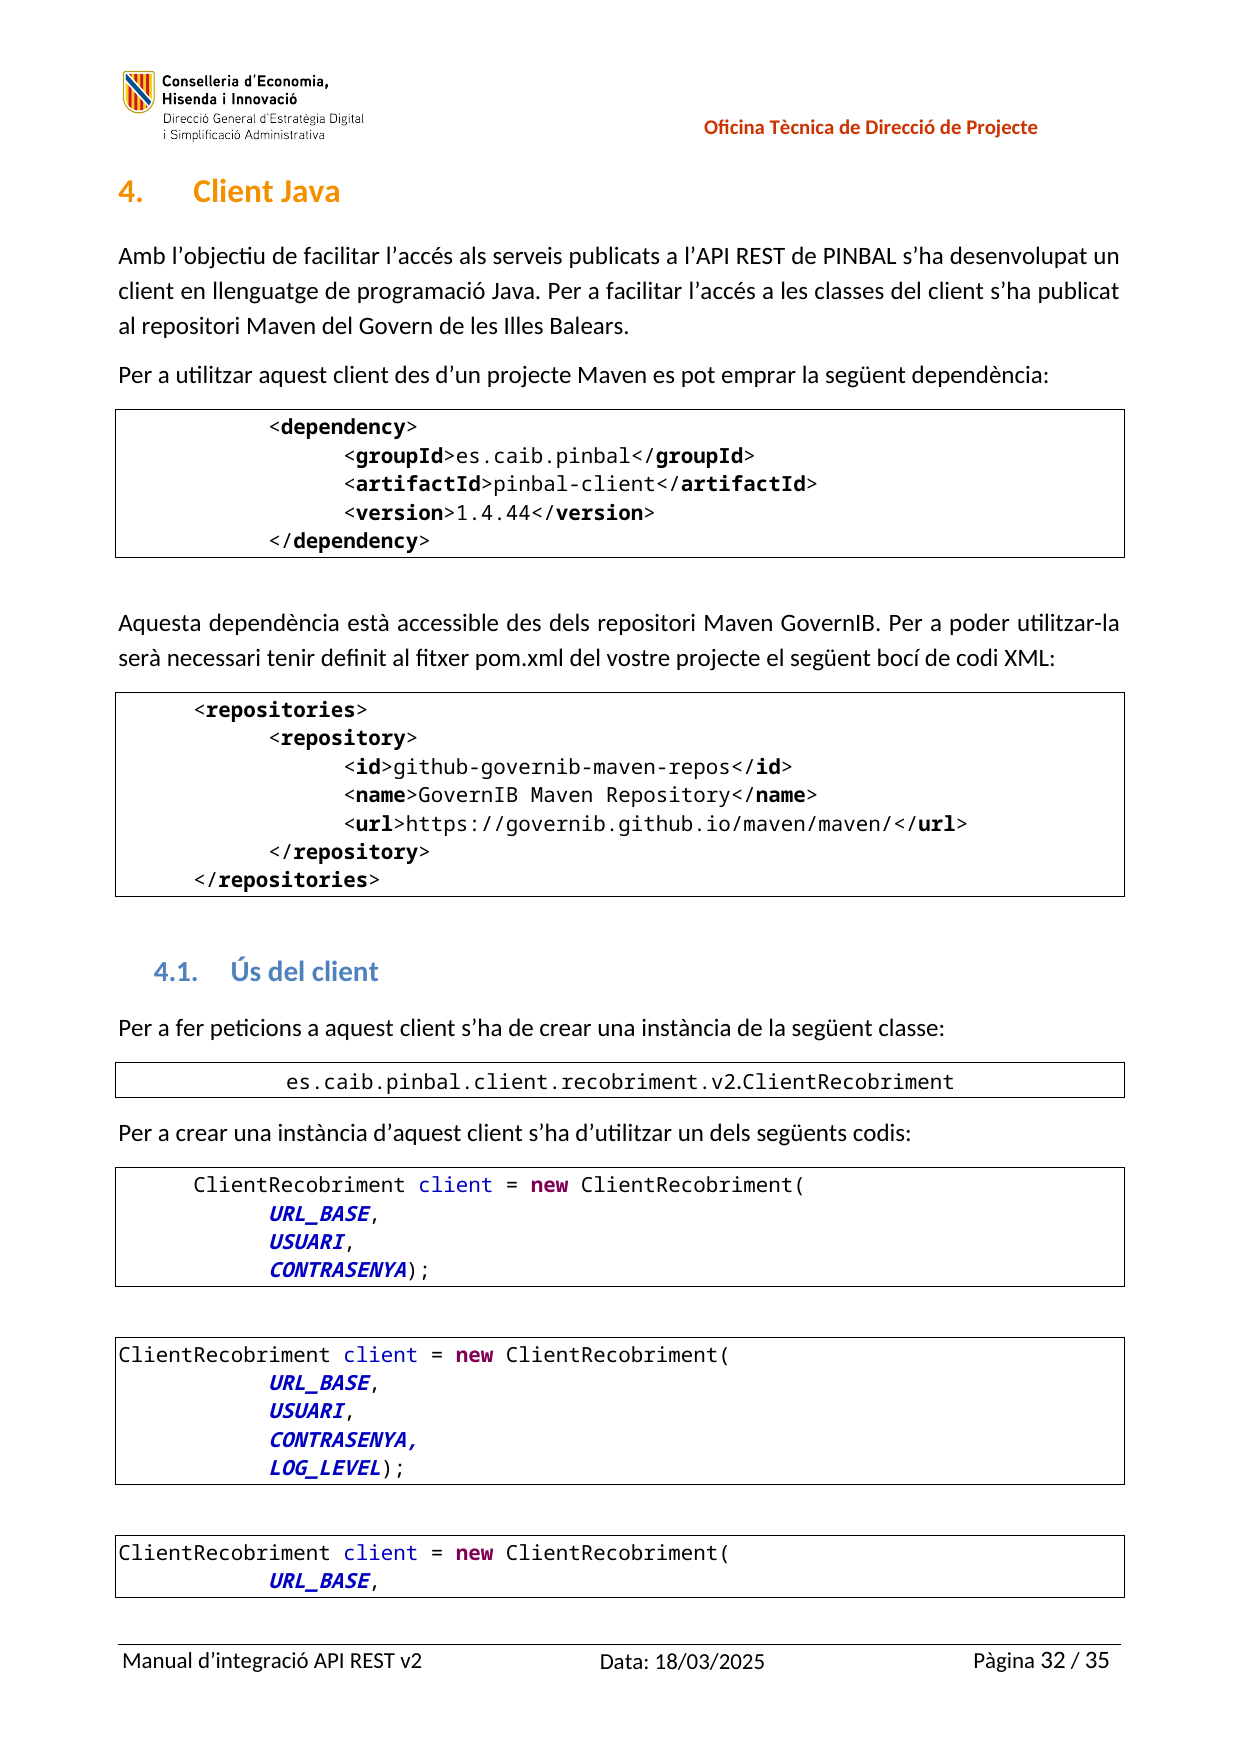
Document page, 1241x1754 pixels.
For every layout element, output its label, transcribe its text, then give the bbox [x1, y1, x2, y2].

text <version>1.4.44</version> [118, 498, 1122, 523]
text Per a fer peticions a aquest client s’ha de crear una instància de la següent classe: [118, 1012, 1122, 1043]
text ClientRecobriment client = new ClientRecobriment( [116, 1338, 1124, 1368]
text USUARI, [118, 1397, 1122, 1425]
text </repository> [118, 837, 1122, 862]
text URL_BASE, [118, 1368, 1122, 1397]
text Per a crear una instància d’aquest client s’ha d’utilitzar un dels següents codis: [118, 1117, 1122, 1148]
text CONTRASENYA, [118, 1425, 1122, 1450]
text <dependency> [116, 410, 1124, 441]
text URL_BASE, [116, 1563, 1124, 1597]
subtitle Client Java [118, 170, 1122, 211]
text <groupId>es.caib.pinbal</groupId> [118, 441, 1122, 469]
text <repository> [118, 723, 1122, 752]
text <artifactId>pinbal-client</artifactId> [118, 469, 1122, 498]
text <name>GovernIB Maven Repository</name> [118, 780, 1122, 809]
text ClientRecobriment client = new ClientRecobriment( [116, 1168, 1124, 1199]
text Amb l’objectiu de facilitar l’accés als serveis publicats a l’API REST de PINBAL s’ha desenvolupat un client en llenguatge de programació Java. Per a facilitar l’accés a les classes del client s’ha publicat al repositori Maven del Govern de les Illes Balears. [118, 240, 1122, 341]
text </repositories> [116, 862, 1124, 896]
text USUARI, [118, 1227, 1122, 1252]
text URL_BASE, [118, 1199, 1122, 1227]
text <id>github-governib-maven-repos</id> [118, 752, 1122, 780]
picture [118, 62, 368, 151]
subtitle Ús del client [153, 953, 1122, 988]
text <url>https://governib.github.io/maven/maven/</url> [118, 809, 1122, 837]
text Aquesta dependència està accessible des dels repositori Maven GovernIB. Per a poder utilitzar-la serà necessari tenir definit al fitxer pom.xml del vostre projecte el següent bocí de codi XML: [118, 607, 1122, 673]
text </dependency> [116, 523, 1124, 557]
text Per a utilitzar aquest client des d’un projecte Maven es pot emprar la següent dependència: [118, 360, 1122, 390]
text <repositories> [116, 693, 1124, 723]
text LOG_LEVEL); [116, 1450, 1124, 1484]
text CONTRASENYA); [116, 1252, 1124, 1286]
text es.caib.pinbal.client.recobriment.v2.ClientRecobriment [116, 1063, 1124, 1097]
text ClientRecobriment client = new ClientRecobriment( [116, 1536, 1124, 1563]
